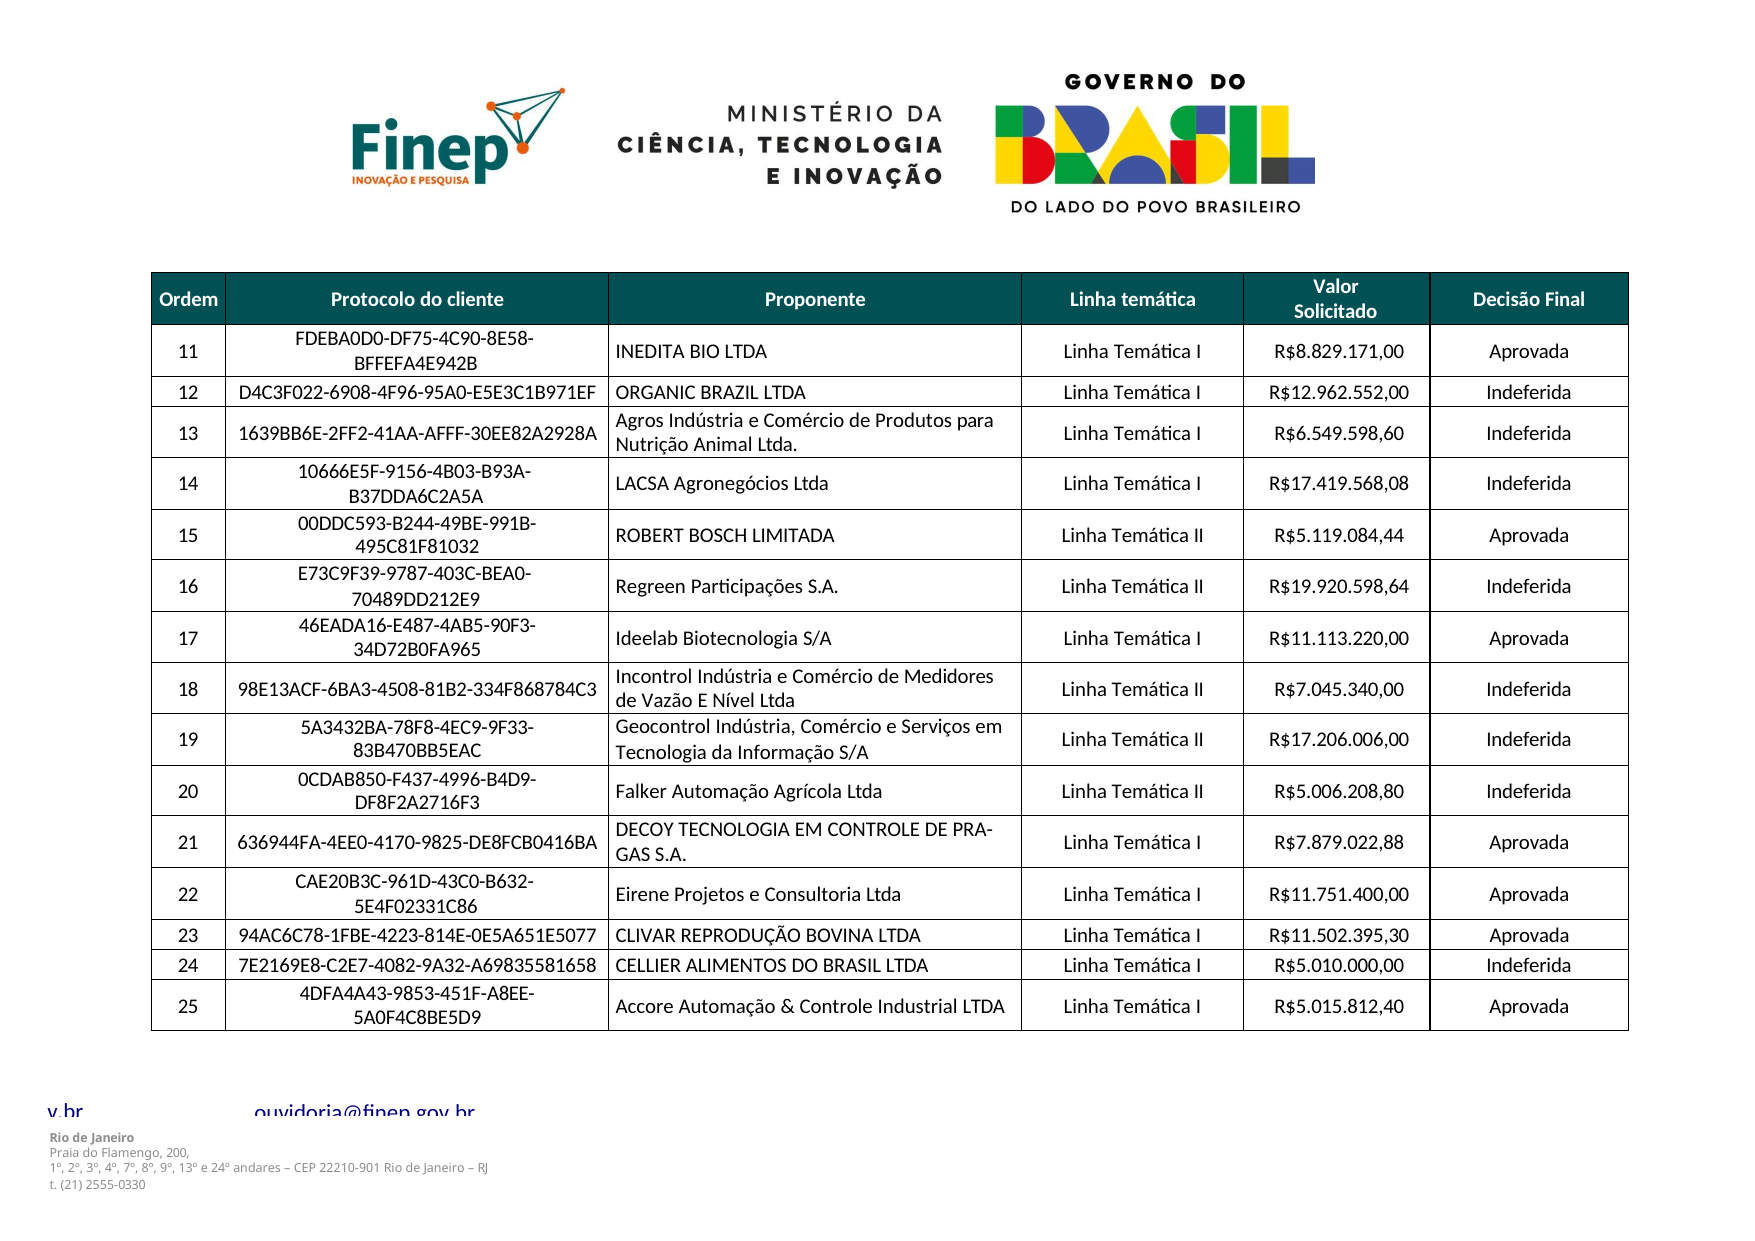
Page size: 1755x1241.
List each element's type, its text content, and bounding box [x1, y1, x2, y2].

table_cell R$12.962.552,00 [1244, 377, 1429, 406]
table_cell Ideelab Biotecnologia S/A [609, 612, 1021, 662]
table_cell E73C9F39-9787-403C-BEA0- 70489DD212E9 [226, 560, 608, 611]
table_cell 4DFA4A43-9853-451F-A8EE- 5A0F4C8BE5D9 [226, 980, 608, 1030]
table_cell CELLIER ALIMENTOS DO BRASIL LTDA [609, 950, 1021, 979]
table_cell 11 [152, 325, 225, 376]
table_cell 0CDAB850-F437-4996-B4D9- DF8F2A2716F3 [226, 766, 608, 815]
table_cell Linha Temática I [1022, 980, 1243, 1030]
table_cell Aprovada [1431, 920, 1628, 949]
table_cell Linha Temática I [1022, 920, 1243, 949]
table_header Valor Solicitado [1244, 273, 1429, 324]
table_cell CAE20B3C-961D-43C0-B632- 5E4F02331C86 [226, 868, 608, 919]
table_cell R$5.010.000,00 [1244, 950, 1429, 979]
table_cell 1639BB6E-2FF2-41AA-AFFF-30EE82A2928A [226, 407, 608, 457]
table_cell Linha Temática I [1022, 868, 1243, 919]
table_cell Indeferida [1431, 714, 1628, 764]
table_cell 13 [152, 407, 225, 457]
table_cell 98E13ACF-6BA3-4508-81B2-334F868784C3 [226, 663, 608, 713]
table_cell R$11.502.395,30 [1244, 920, 1429, 949]
table_cell 22 [152, 868, 225, 919]
table_cell INEDITA BIO LTDA [609, 325, 1021, 376]
table_cell 21 [152, 816, 225, 867]
table_cell Geocontrol Indústria, Comércio e Serviços em Tecnologia da Informação S/A [609, 714, 1021, 764]
table_cell 18 [152, 663, 225, 713]
table_cell 12 [152, 377, 225, 406]
table_cell FDEBA0D0-DF75-4C90-8E58- BFFEFA4E942B [226, 325, 608, 376]
table_cell Indeferida [1431, 377, 1628, 406]
table_cell Linha Temática I [1022, 950, 1243, 979]
table_cell 00DDC593-B244-49BE-991B- 495C81F81032 [226, 510, 608, 559]
table_cell Indeferida [1431, 458, 1628, 509]
table_cell 24 [152, 950, 225, 979]
table_header Decisão Final [1431, 273, 1628, 324]
table_cell Linha Temática I [1022, 377, 1243, 406]
table_cell R$11.751.400,00 [1244, 868, 1429, 919]
table_cell Linha Temática I [1022, 325, 1243, 376]
table_header Proponente [609, 273, 1021, 324]
table_cell R$7.045.340,00 [1244, 663, 1429, 713]
table_cell Linha Temática II [1022, 510, 1243, 559]
table_cell Accore Automação & Controle Industrial LTDA [609, 980, 1021, 1030]
table_cell R$5.015.812,40 [1244, 980, 1429, 1030]
table_cell Linha Temática II [1022, 714, 1243, 764]
table_cell R$5.006.208,80 [1244, 766, 1429, 815]
table_cell 7E2169E8-C2E7-4082-9A32-A69835581658 [226, 950, 608, 979]
table_cell R$17.206.006,00 [1244, 714, 1429, 764]
table_cell Incontrol Indústria e Comércio de Medidores de Vazão E Nível Ltda [609, 663, 1021, 713]
table_cell Linha Temática I [1022, 458, 1243, 509]
table_cell R$11.113.220,00 [1244, 612, 1429, 662]
table_header Ordem [152, 273, 225, 324]
table_cell Linha Temática I [1022, 612, 1243, 662]
table_cell 17 [152, 612, 225, 662]
table_cell 19 [152, 714, 225, 764]
table_cell Aprovada [1431, 325, 1628, 376]
table_cell Linha Temática II [1022, 560, 1243, 611]
table_cell Regreen Participações S.A. [609, 560, 1021, 611]
table_cell Indeferida [1431, 950, 1628, 979]
table_header Linha temática [1022, 273, 1243, 324]
table_cell Linha Temática I [1022, 816, 1243, 867]
table_cell 10666E5F-9156-4B03-B93A- B37DDA6C2A5A [226, 458, 608, 509]
table_cell ORGANIC BRAZIL LTDA [609, 377, 1021, 406]
table_cell Falker Automação Agrícola Ltda [609, 766, 1021, 815]
table_cell R$6.549.598,60 [1244, 407, 1429, 457]
table_cell 25 [152, 980, 225, 1030]
table_cell R$5.119.084,44 [1244, 510, 1429, 559]
table_cell DECOY TECNOLOGIA EM CONTROLE DE PRA- GAS S.A. [609, 816, 1021, 867]
table_cell 15 [152, 510, 225, 559]
table_cell 23 [152, 920, 225, 949]
table_cell R$7.879.022,88 [1244, 816, 1429, 867]
table_cell 16 [152, 560, 225, 611]
table_cell R$17.419.568,08 [1244, 458, 1429, 509]
table_cell LACSA Agronegócios Ltda [609, 458, 1021, 509]
table_cell Aprovada [1431, 816, 1628, 867]
table_cell CLIVAR REPRODUÇÃO BOVINA LTDA [609, 920, 1021, 949]
table_cell Indeferida [1431, 407, 1628, 457]
table_cell Aprovada [1431, 612, 1628, 662]
table_cell Linha Temática II [1022, 663, 1243, 713]
table_cell D4C3F022-6908-4F96-95A0-E5E3C1B971EF [226, 377, 608, 406]
table_cell Indeferida [1431, 766, 1628, 815]
table_cell R$19.920.598,64 [1244, 560, 1429, 611]
table_cell 636944FA-4EE0-4170-9825-DE8FCB0416BA [226, 816, 608, 867]
table_cell Indeferida [1431, 663, 1628, 713]
table_cell Linha Temática I [1022, 407, 1243, 457]
table_cell Indeferida [1431, 560, 1628, 611]
table_header Protocolo do cliente [226, 273, 608, 324]
table_cell Agros Indústria e Comércio de Produtos para Nutrição Animal Ltda. [609, 407, 1021, 457]
table_cell 46EADA16-E487-4AB5-90F3- 34D72B0FA965 [226, 612, 608, 662]
table_cell Aprovada [1431, 868, 1628, 919]
table_cell Aprovada [1431, 510, 1628, 559]
table_cell Aprovada [1431, 980, 1628, 1030]
table_cell R$8.829.171,00 [1244, 325, 1429, 376]
table_cell 20 [152, 766, 225, 815]
table_cell Eirene Projetos e Consultoria Ltda [609, 868, 1021, 919]
table_cell Linha Temática II [1022, 766, 1243, 815]
table_cell ROBERT BOSCH LIMITADA [609, 510, 1021, 559]
table_cell 5A3432BA-78F8-4EC9-9F33- 83B470BB5EAC [226, 714, 608, 764]
table_cell 14 [152, 458, 225, 509]
table_cell 94AC6C78-1FBE-4223-814E-0E5A651E5077 [226, 920, 608, 949]
